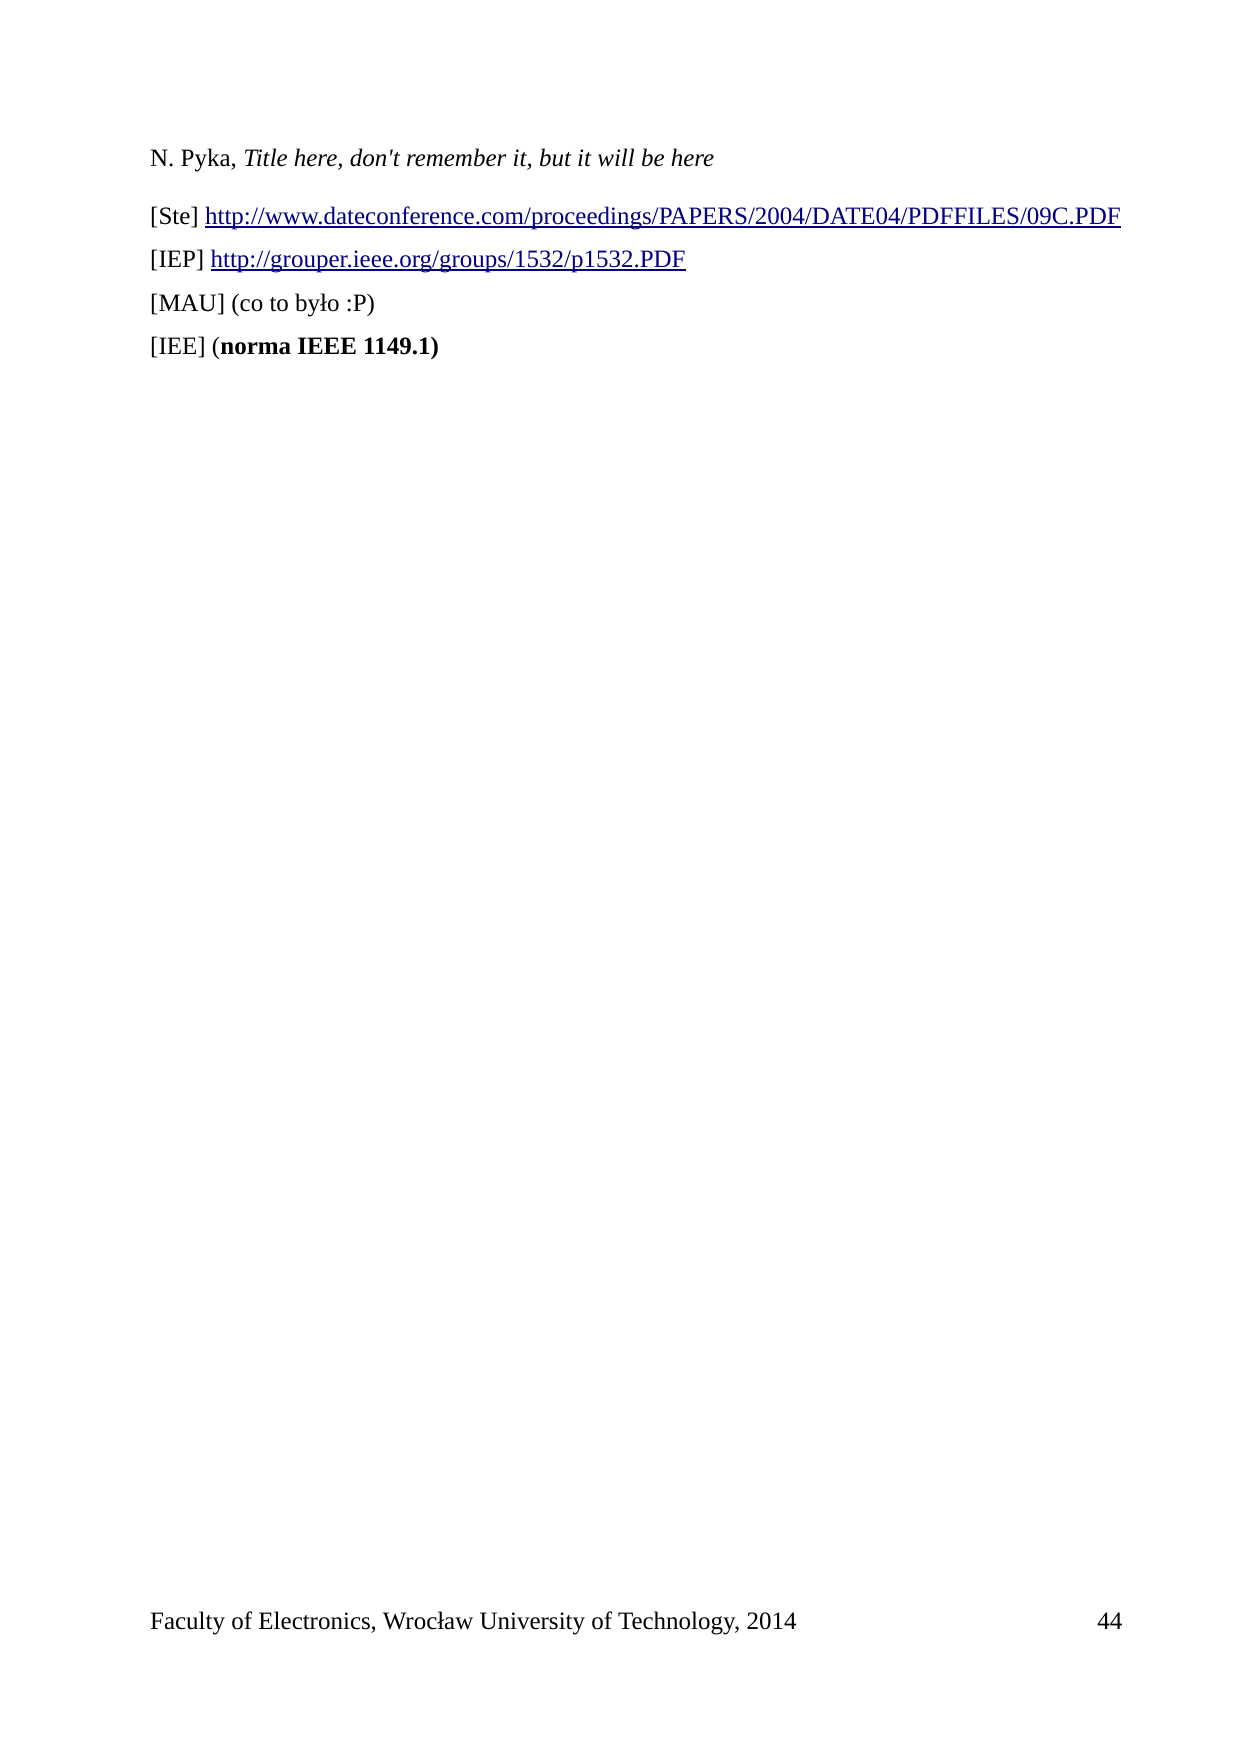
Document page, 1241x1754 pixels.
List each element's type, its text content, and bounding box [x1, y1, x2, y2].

text [MAU] (co to było :P) [150, 288, 1122, 316]
text [IEP] http://grouper.ieee.org/groups/1532/p1532.PDF [150, 244, 1122, 273]
text [IEE] (norma IEEE 1149.1) [150, 331, 1122, 359]
text [Ste] http://www.dateconference.com/proceedings/PAPERS/2004/DATE04/PDFFILES/09C.PDF [150, 201, 1122, 230]
